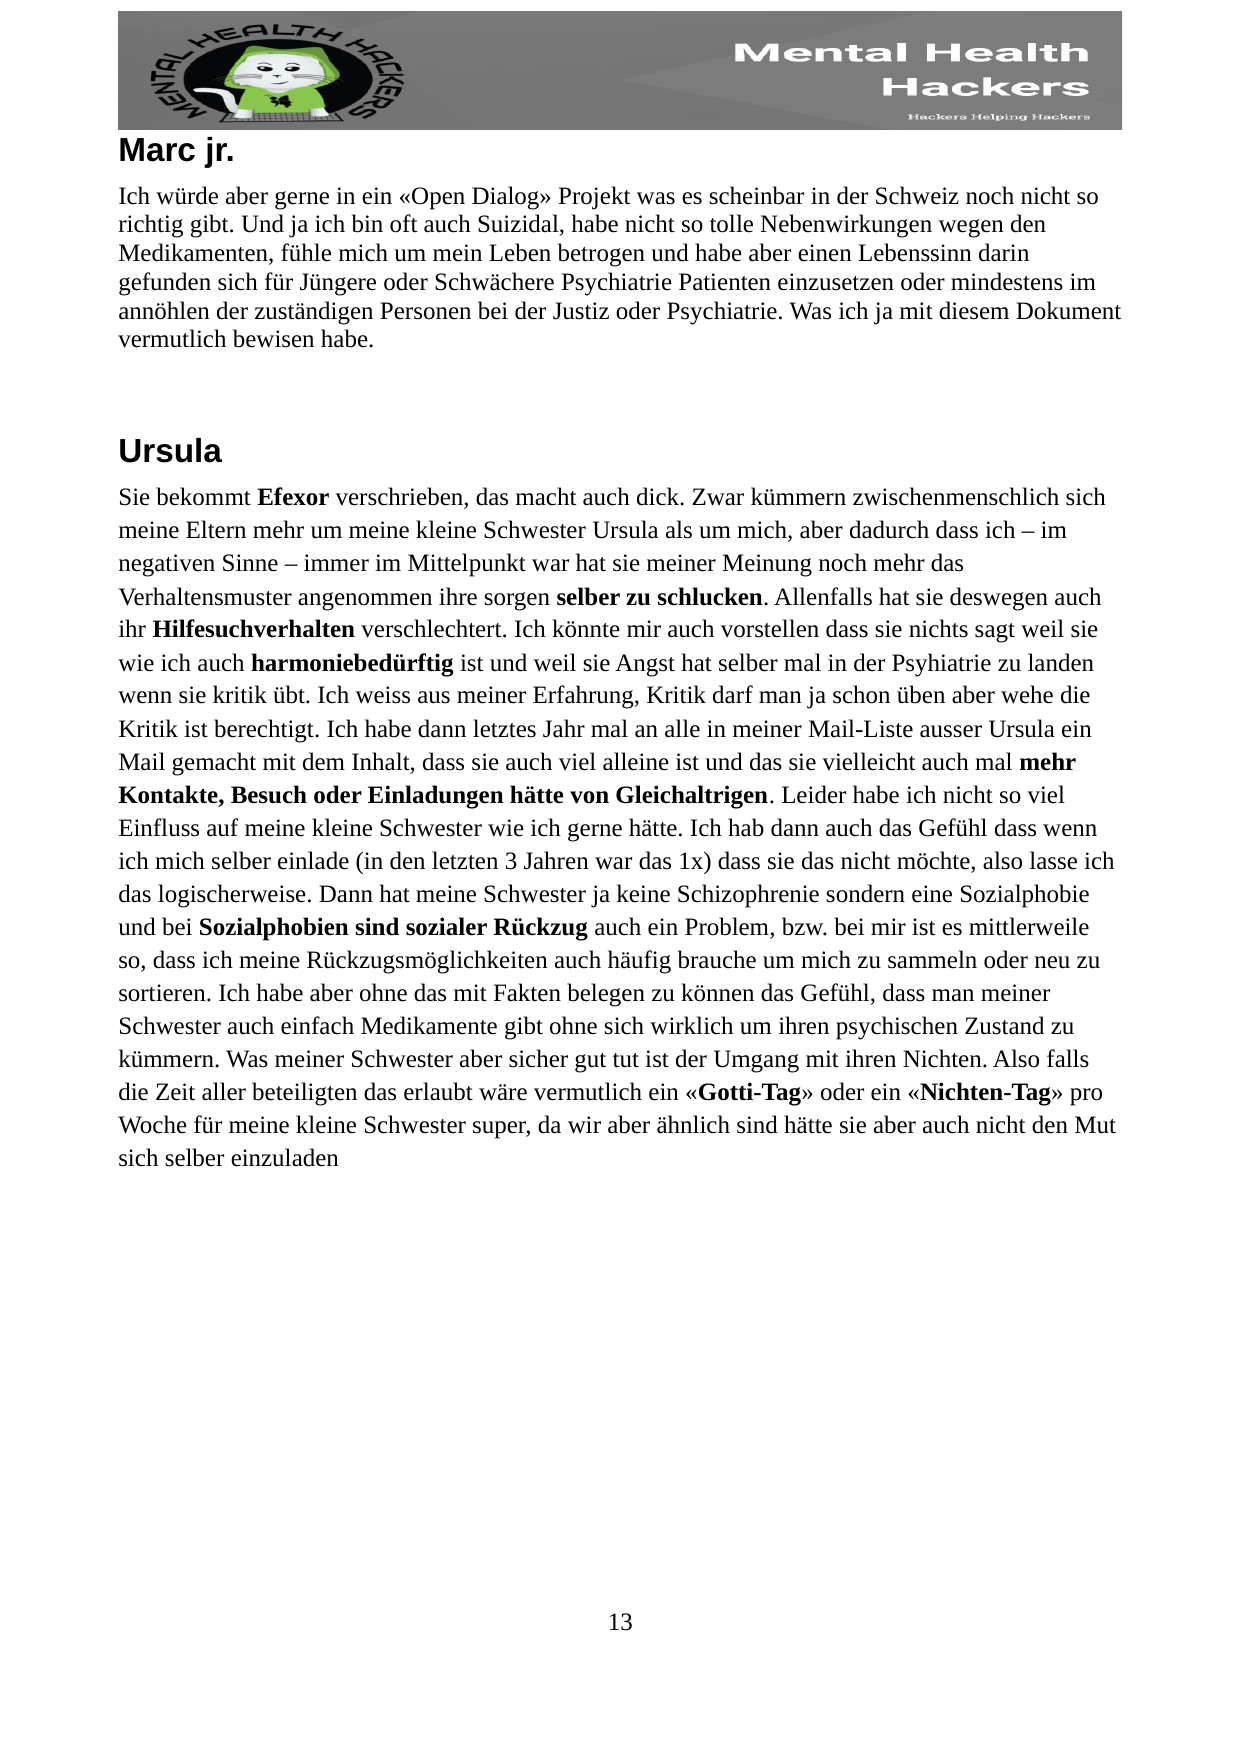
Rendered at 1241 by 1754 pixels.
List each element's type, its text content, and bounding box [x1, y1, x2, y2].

text Ich würde aber gerne in ein «Open Dialog» Projekt was es scheinbar in der Schweiz noch nicht so richtig gibt. Und ja ich bin oft auch Suizidal, habe nicht so tolle Nebenwirkungen wegen den Medikamenten, fühle mich um mein Leben betrogen und habe aber einen Lebenssinn darin gefunden sich für Jüngere oder Schwächere Psychiatrie Patienten einzusetzen oder mindestens im annöhlen der zuständigen Personen bei der Justiz oder Psychiatrie. Was ich ja mit diesem Dokument vermutlich bewisen habe. [118, 181, 1122, 353]
subtitle Ursula [118, 432, 1122, 470]
picture [118, 11, 1123, 130]
text Sie bekommt Efexor verschrieben, das macht auch dick. Zwar kümmern zwischenmenschlich sich meine Eltern mehr um meine kleine Schwester Ursula als um mich, aber dadurch dass ich – im negativen Sinne – immer im Mittelpunkt war hat sie meiner Meinung noch mehr das Verhaltensmuster angenommen ihre sorgen selber zu schlucken. Allenfalls hat sie deswegen auch ihr Hilfesuchverhalten verschlechtert. Ich könnte mir auch vorstellen dass sie nichts sagt weil sie wie ich auch harmoniebedürftig ist und weil sie Angst hat selber mal in der Psyhiatrie zu landen wenn sie kritik übt. Ich weiss aus meiner Erfahrung, Kritik darf man ja schon üben aber wehe die Kritik ist berechtigt. Ich habe dann letztes Jahr mal an alle in meiner Mail-Liste ausser Ursula ein Mail gemacht mit dem Inhalt, dass sie auch viel alleine ist und das sie vielleicht auch mal mehr Kontakte, Besuch oder Einladungen hätte von Gleichaltrigen. Leider habe ich nicht so viel Einfluss auf meine kleine Schwester wie ich gerne hätte. Ich hab dann auch das Gefühl dass wenn ich mich selber einlade (in den letzten 3 Jahren war das 1x) dass sie das nicht möchte, also lasse ich das logischerweise. Dann hat meine Schwester ja keine Schizophrenie sondern eine Sozialphobie und bei Sozialphobien sind sozialer Rückzug auch ein Problem, bzw. bei mir ist es mittlerweile so, dass ich meine Rückzugsmöglichkeiten auch häufig brauche um mich zu sammeln oder neu zu sortieren. Ich habe aber ohne das mit Fakten belegen zu können das Gefühl, dass man meiner Schwester auch einfach Medikamente gibt ohne sich wirklich um ihren psychischen Zustand zu kümmern. Was meiner Schwester aber sicher gut tut ist der Umgang mit ihren Nichten. Also falls die Zeit aller beteiligten das erlaubt wäre vermutlich ein «Gotti-Tag» oder ein «Nichten-Tag» pro Woche für meine kleine Schwester super, da wir aber ähnlich sind hätte sie aber auch nicht den Mut sich selber einzuladen [118, 482, 1122, 1172]
subtitle Marc jr. [118, 130, 1122, 168]
